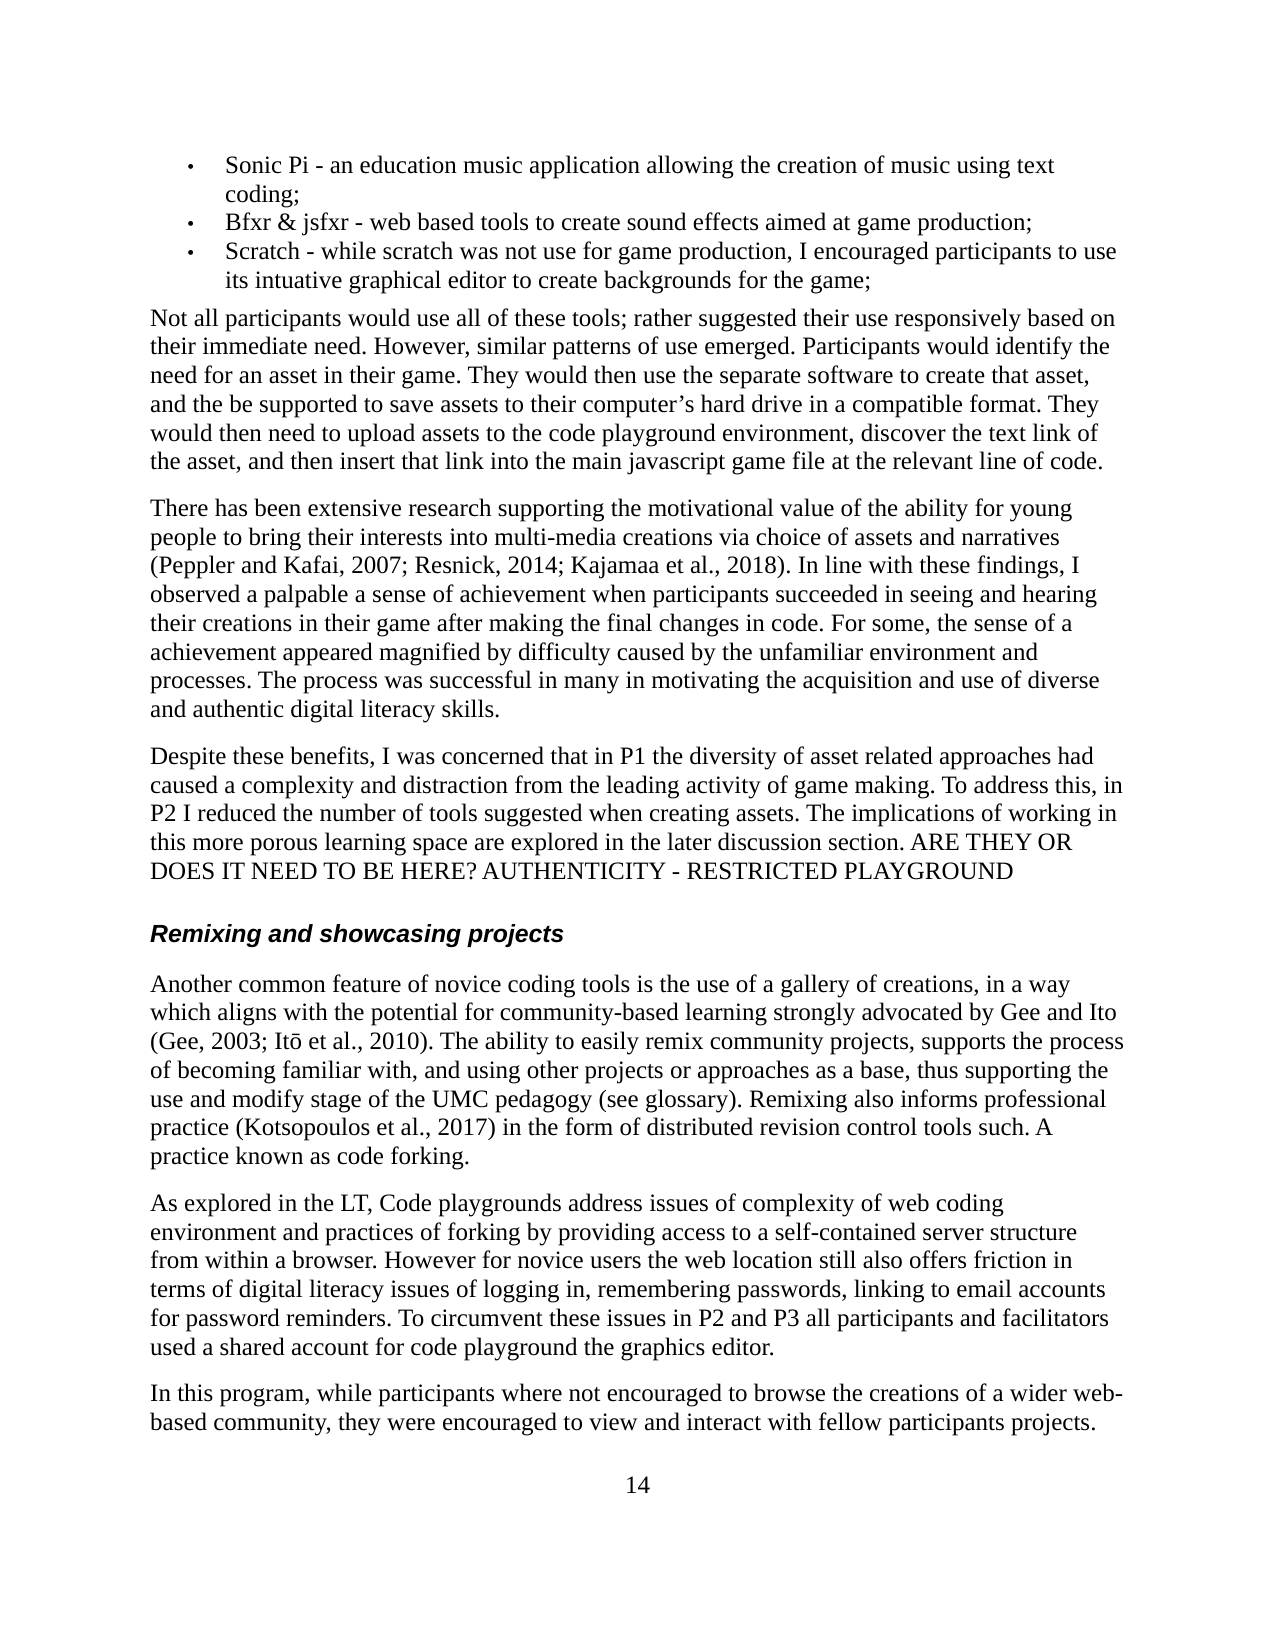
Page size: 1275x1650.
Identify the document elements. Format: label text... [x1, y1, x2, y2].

list Bfxr & jsfxr - web based tools to create sound effects aimed at game production; [187, 207, 1125, 236]
text Not all participants would use all of these tools; rather suggested their use responsively based on their immediate need. However, similar patterns of use emerged. Participants would identify the need for an asset in their game. They would then use the separate software to create that asset, and the be supported to save assets to their computer’s hard drive in a compatible format. They would then need to upload assets to the code playground environment, discover the text link of the asset, and then insert that link into the main javascript game file at the relevant line of code. [150, 303, 1125, 475]
text As explored in the LT, Code playgrounds address issues of complexity of web coding environment and practices of forking by providing access to a self-contained server structure from within a browser. However for novice users the web location still also offers friction in terms of digital literacy issues of logging in, remembering passwords, linking to email accounts for password reminders. To circumvent these issues in P2 and P3 all participants and facilitators used a shared account for code playground the graphics editor. [150, 1188, 1125, 1360]
text There has been extensive research supporting the motivational value of the ability for young people to bring their interests into multi-media creations via choice of assets and narratives (Peppler and Kafai, 2007; Resnick, 2014; Kajamaa et al., 2018). In line with these findings, I observed a palpable a sense of achievement when participants succeeded in seeing and hearing their creations in their game after making the final changes in code. For some, the sense of a achievement appeared magnified by difficulty caused by the unfamiliar environment and processes. The process was successful in many in motivating the acquisition and use of diverse and authentic digital literacy skills. [150, 493, 1125, 723]
text In this program, while participants where not encouraged to browse the creations of a wider web-based community, they were encouraged to view and interact with fellow participants projects. [150, 1378, 1125, 1436]
text Another common feature of novice coding tools is the use of a gallery of creations, in a way which aligns with the potential for community-based learning strongly advocated by Gee and Ito (Gee, 2003; Itō et al., 2010). The ability to easily remix community projects, supports the process of becoming familiar with, and using other projects or approaches as a base, thus supporting the use and modify stage of the UMC pedagogy (see glossary). Remixing also informs professional practice (Kotsopoulos et al., 2017) in the form of distributed revision control tools such. A practice known as code forking. [150, 969, 1125, 1170]
text Despite these benefits, I was concerned that in P1 the diversity of asset related approaches had caused a complexity and distraction from the leading activity of game making. To address this, in P2 I reduced the number of tools suggested when creating assets. The implications of working in this more porous learning space are explored in the later discussion section. ARE THEY OR DOES IT NEED TO BE HERE? AUTHENTICITY - RESTRICTED PLAYGROUND [150, 741, 1125, 885]
list Scratch - while scratch was not use for game production, I encouraged participants to use its intuative graphical editor to create backgrounds for the game; [187, 236, 1125, 294]
list Sonic Pi - an education music application allowing the creation of music using text coding; [187, 150, 1125, 207]
subtitle Remixing and showcasing projects [150, 919, 1125, 947]
